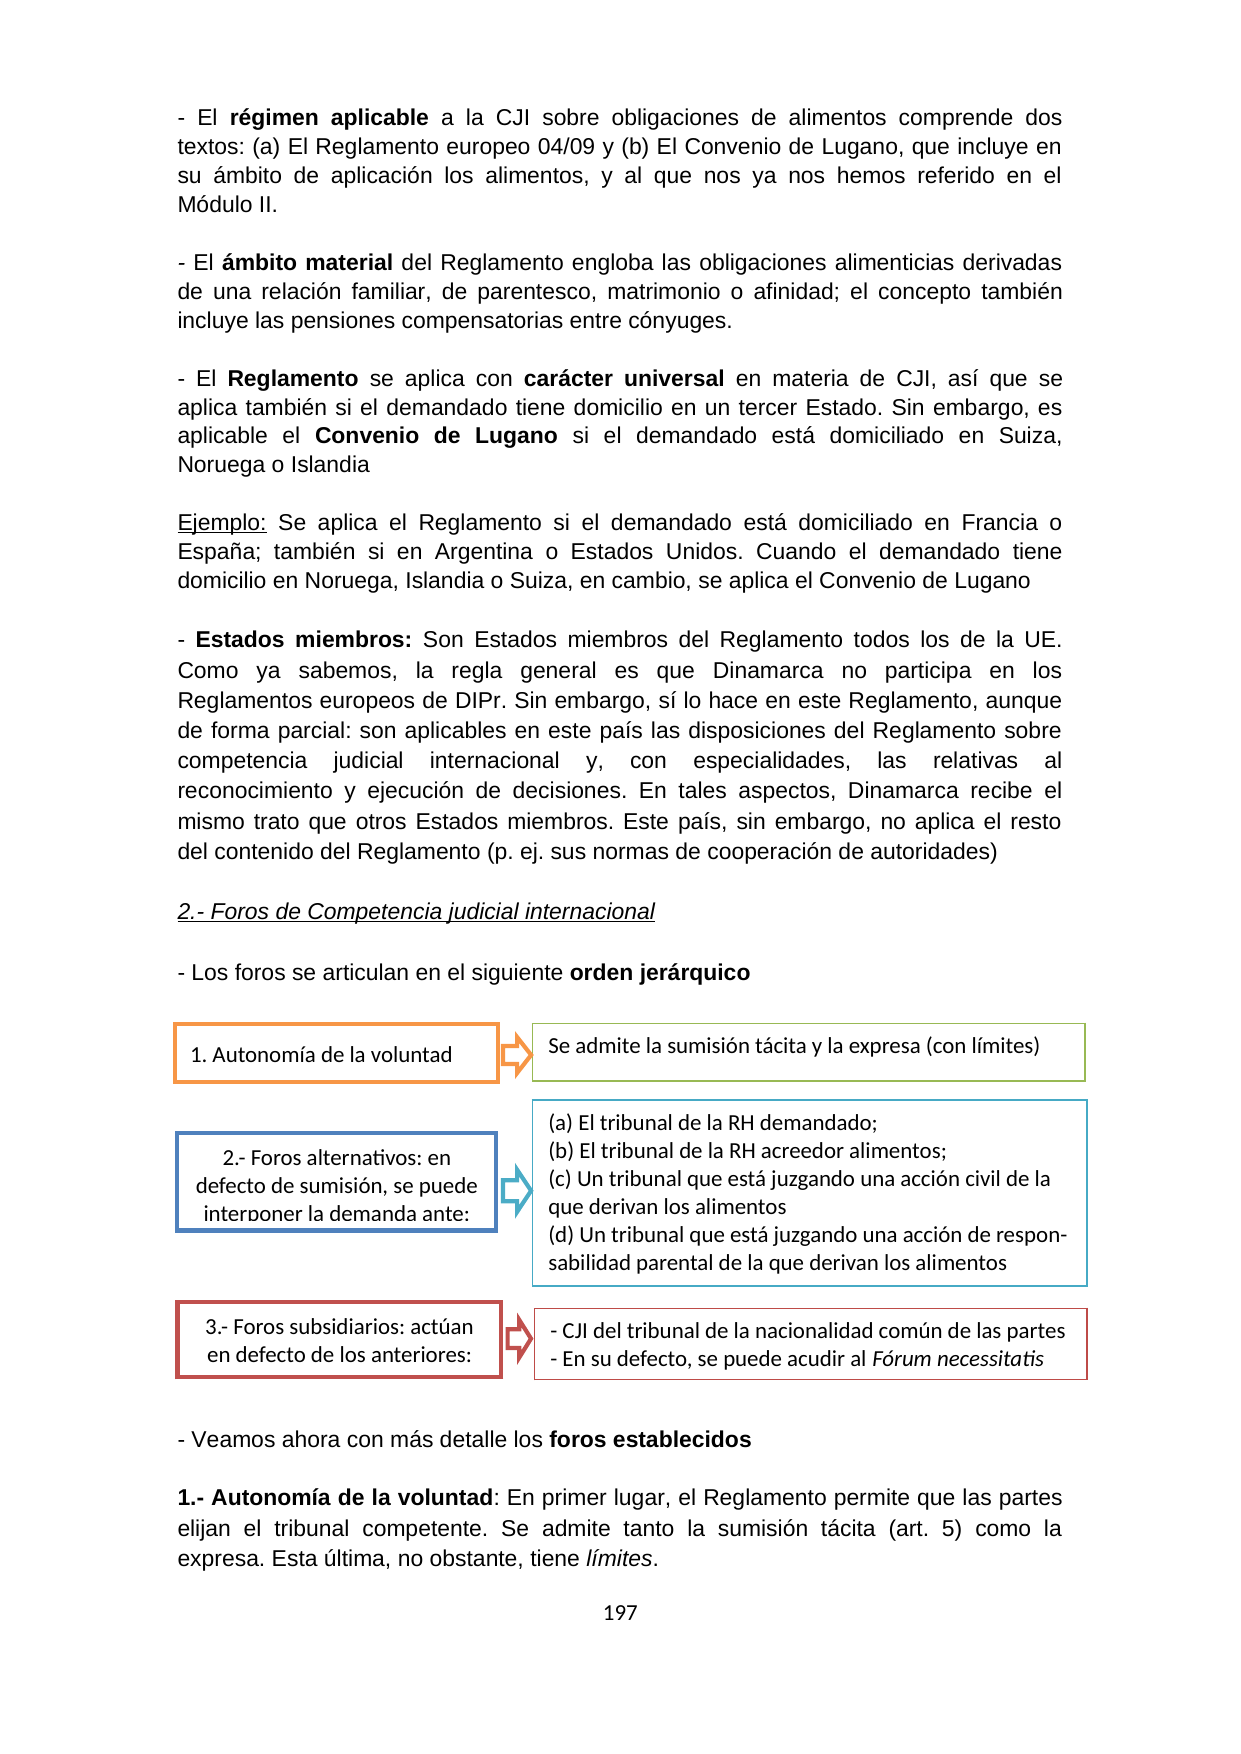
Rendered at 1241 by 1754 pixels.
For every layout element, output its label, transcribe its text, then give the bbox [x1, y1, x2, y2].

text - Veamos ahora con más detalle los foros establecidos [177, 1426, 1063, 1452]
text - En su defecto, se puede acudir al Fórum necessitatis [550, 1344, 1071, 1371]
text - CJI del tribunal de la nacionalidad común de las partes [550, 1317, 1071, 1344]
text 2.- Foros de Competencia judicial internacional [177, 898, 1063, 925]
text 2.- Foros alternativos: en defecto de sumisión, se puede interponer la demanda ante: [194, 1143, 479, 1221]
text - El ámbito material del Reglamento engloba las obligaciones alimenticias derivadas de una relación familiar, de parentesco, matrimonio o afinidad; el concepto también incluye las pensiones compensatorias entre cónyuges. [177, 249, 1063, 333]
text - El Reglamento se aplica con carácter universal en materia de CJI, así que se aplica también si el demandado tiene domicilio en un tercer Estado. Sin embargo, es aplicable el Convenio de Lugano si el demandado está domiciliado en Suiza, Noruega o Islandia [177, 364, 1063, 478]
text 3.- Foros subsidiarios: actúan en defecto de los anteriores: [194, 1312, 484, 1368]
text - Estados miembros: Son Estados miembros del Reglamento todos los de la UE. Como ya sabemos, la regla general es que Dinamarca no participa en los Reglamentos europeos de DIPr. Sin embargo, sí lo hace en este Reglamento, aunque de forma parcial: son aplicables en este país las disposiciones del Reglamento sobre competencia judicial internacional y, con especialidades, las relativas al reconocimiento y ejecución de decisiones. En tales aspectos, Dinamarca recibe el mismo trato que otros Estados miembros. Este país, sin embargo, no aplica el resto del contenido del Reglamento (p. ej. sus normas de cooperación de autoridades) [177, 626, 1063, 864]
text (a) El tribunal de la RH demandado; [548, 1108, 1071, 1136]
text Ejemplo: Se aplica el Reglamento si el demandado está domiciliado en Francia o España; también si en Argentina o Estados Unidos. Cuando el demandado tiene domicilio en Noruega, Islandia o Suiza, en cambio, se aplica el Convenio de Lugano [177, 509, 1063, 594]
text - Los foros se articulan en el siguiente orden jerárquico [177, 959, 1063, 985]
text - El régimen aplicable a la CJI sobre obligaciones de alimentos comprende dos textos: (a) El Reglamento europeo 04/09 y (b) El Convenio de Lugano, que incluye en su ámbito de aplicación los alimentos, y al que nos ya nos hemos referido en el Módulo II. [177, 104, 1063, 217]
text (c) Un tribunal que está juzgando una acción civil de la que derivan los alimentos [548, 1164, 1071, 1220]
text (d) Un tribunal que está juzgando una acción de respon-sabilidad parental de la que derivan los alimentos [548, 1220, 1071, 1276]
text Se admite la sumisión tácita y la expresa (con límites) [548, 1031, 1069, 1059]
text (b) El tribunal de la RH acreedor alimentos; [548, 1136, 1071, 1164]
text 1.- Autonomía de la voluntad: En primer lugar, el Reglamento permite que las partes elijan el tribunal competente. Se admite tanto la sumisión tácita (art. 5) como la expresa. Esta última, no obstante, tiene límites. [177, 1484, 1063, 1571]
